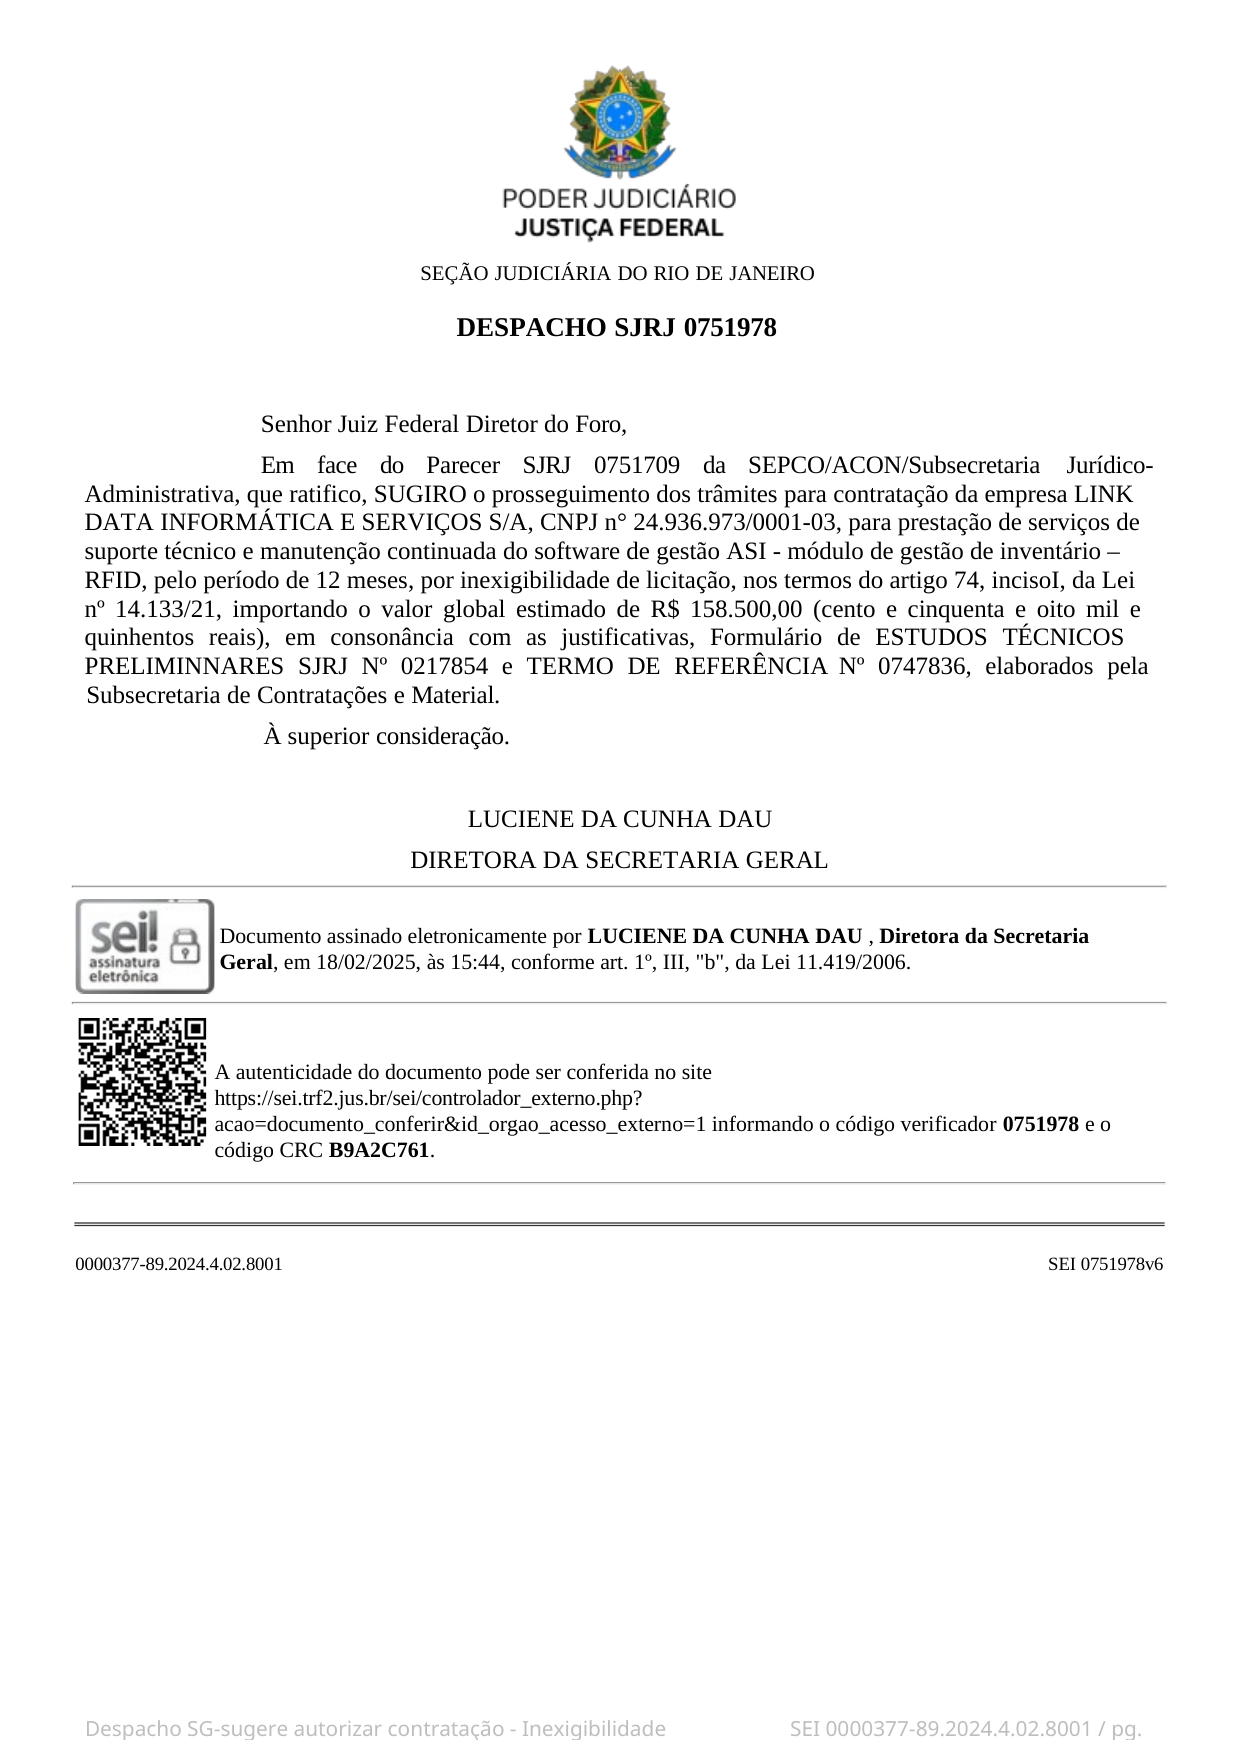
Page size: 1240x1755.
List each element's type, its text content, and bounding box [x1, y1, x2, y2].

text 0000377-89.2024.4.02.8001 SEI 0751978v6 [59, 1253, 1180, 1274]
text A autenticidade do documento pode ser conferida no site https://sei.trf2.jus.br/sei/controlador_externo.php? acao=documento_conferir&id_orgao_acesso_externo=1 informando o código verificador 0751978 e o código CRC B9A2C761. [214, 1059, 1134, 1162]
text Em face do Parecer SJRJ 0751709 da SEPCO/ACON/Subsecretaria Jurídico- Administrativa, que ratifico, SUGIRO o prosseguimento dos trâmites para contratação da empresa LINK DATA INFORMÁTICA E SERVIÇOS S/A, CNPJ n° 24.936.973/0001-03, para prestação de serviços de suporte técnico e manutenção continuada do software de gestão ASI - módulo de gestão de inventário – RFID, pelo período de 12 meses, por inexigibilidade de licitação, nos termos do artigo 74, incisoI, da Lei nº 14.133/21, importando o valor global estimado de R$ 158.500,00 (cento e cinquenta e oito mil e quinhentos reais), em consonância com as justificativas, Formulário de ESTUDOS TÉCNICOS PRELIMINNARES SJRJ Nº 0217854 e TERMO DE REFERÊNCIA Nº 0747836, elaborados pela [84, 450, 1156, 680]
text Senhor Juiz Federal Diretor do Foro, [261, 409, 1181, 437]
text LUCIENE DA CUNHA DAU DIRETORA DA SECRETARIA GERAL [410, 804, 829, 873]
text À superior consideração. [59, 721, 510, 750]
text Documento assinado eletronicamente por LUCIENE DA CUNHA DAU , Diretora da Secretaria Geral, em 18/02/2025, às 15:44, conforme art. 1º, III, "b", da Lei 11.419/2006. [219, 923, 1143, 974]
text Subsecretaria de Contratações e Material. [59, 680, 500, 709]
